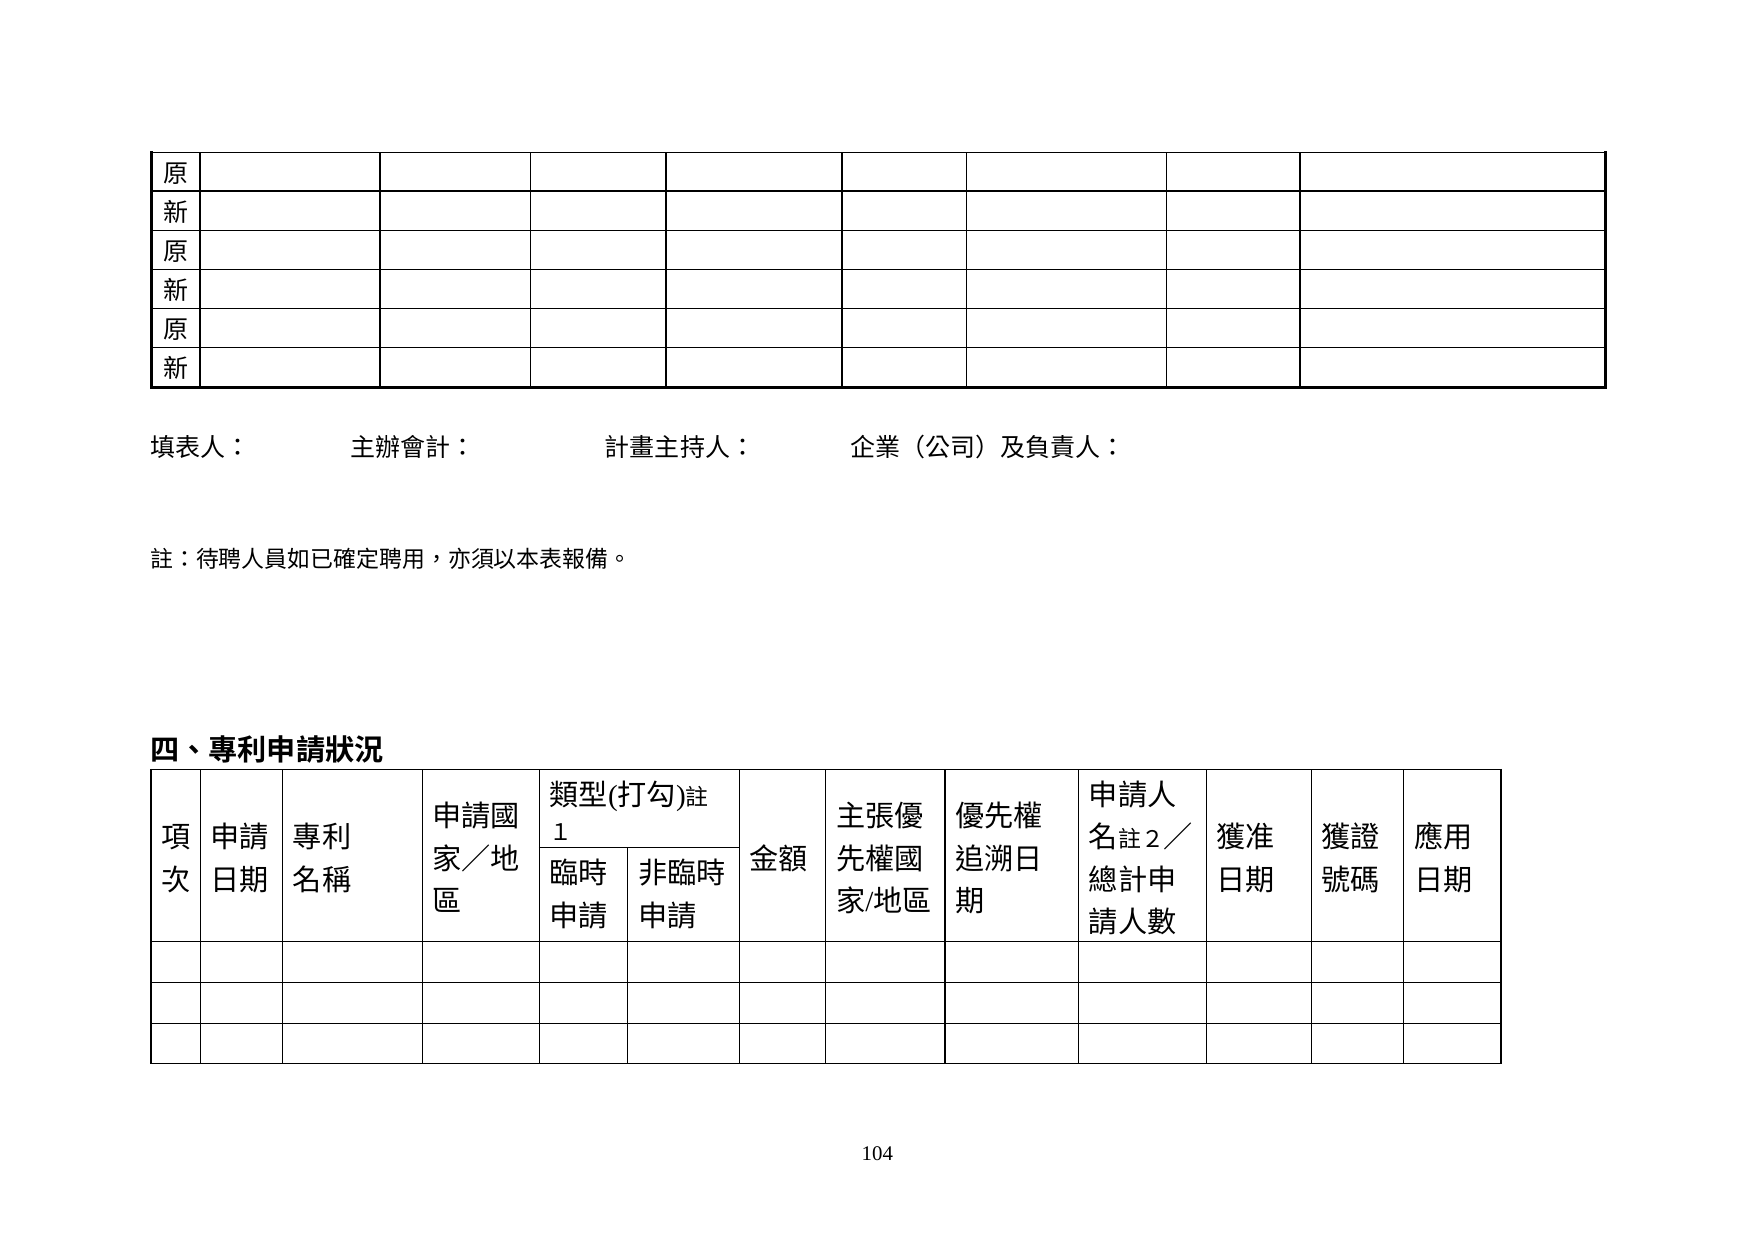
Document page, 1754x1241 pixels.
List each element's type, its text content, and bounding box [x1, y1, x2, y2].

table_cell [381, 153, 530, 190]
table_cell [843, 348, 966, 386]
table_cell 原 [153, 231, 199, 268]
table_cell [283, 1024, 422, 1063]
table_cell [967, 153, 1166, 190]
table_cell [201, 270, 379, 308]
table_header 金額 [740, 770, 825, 941]
table_cell [152, 1024, 200, 1063]
table_header 申請人名註２／總計申請人數 [1079, 770, 1206, 941]
table_cell [381, 309, 530, 347]
table_cell [201, 983, 282, 1022]
table_cell 臨時申請 [540, 848, 627, 941]
table_cell [667, 348, 841, 386]
table_cell [423, 983, 539, 1022]
table_cell [531, 270, 665, 308]
table_cell [843, 309, 966, 347]
table_cell [1207, 942, 1311, 982]
table_cell [667, 153, 841, 190]
table_cell [201, 153, 379, 190]
table_header 項次 [152, 770, 200, 941]
table_header 專利 名稱 [283, 770, 422, 941]
table_cell 新 [153, 270, 199, 308]
table_cell [152, 983, 200, 1022]
table_cell [381, 192, 530, 229]
table_cell [1079, 1024, 1206, 1063]
table_cell 原 [153, 153, 199, 190]
table_cell [531, 348, 665, 386]
table_cell [1301, 153, 1604, 190]
text 四、專利申請狀況 [150, 726, 1604, 769]
text 註：待聘人員如已確定聘用，亦須以本表報備。 [150, 539, 1604, 576]
table_header 應用 日期 [1404, 770, 1500, 941]
table_cell [946, 1024, 1078, 1063]
table_cell 新 [153, 192, 199, 229]
table_cell [667, 270, 841, 308]
table_header 申請 日期 [201, 770, 282, 941]
table_cell [1301, 270, 1604, 308]
table_cell [1207, 983, 1311, 1022]
table_cell [1167, 309, 1299, 347]
text 填表人： 主辦會計： 計畫主持人： 企業（公司）及負責人： [150, 426, 1604, 464]
table_cell [826, 1024, 944, 1063]
table_cell [1301, 309, 1604, 347]
table_cell 原 [153, 309, 199, 347]
table_cell [628, 942, 739, 982]
table_cell [1167, 348, 1299, 386]
table_cell [540, 942, 627, 982]
table_cell [1167, 153, 1299, 190]
table_cell [946, 942, 1078, 982]
table_cell [1167, 192, 1299, 229]
table_cell [1301, 231, 1604, 268]
table_cell [381, 348, 530, 386]
table_cell [201, 348, 379, 386]
table_cell [283, 942, 422, 982]
table_cell [201, 192, 379, 229]
table_cell [843, 153, 966, 190]
table_cell [531, 153, 665, 190]
table_cell [967, 231, 1166, 268]
table_cell [826, 942, 944, 982]
table_cell [967, 309, 1166, 347]
table_cell [667, 192, 841, 229]
table_cell [826, 983, 944, 1022]
table_cell [201, 309, 379, 347]
table_cell 非臨時申請 [628, 848, 739, 941]
table_cell [628, 983, 739, 1022]
table_cell [667, 231, 841, 268]
table_cell [1301, 348, 1604, 386]
table_cell [967, 270, 1166, 308]
table_cell [740, 1024, 825, 1063]
table_cell [540, 983, 627, 1022]
table_cell [531, 231, 665, 268]
table_cell [740, 942, 825, 982]
table_cell [283, 983, 422, 1022]
table_cell [667, 309, 841, 347]
table_cell [967, 192, 1166, 229]
table_cell [1404, 942, 1500, 982]
table_cell [843, 270, 966, 308]
table_cell [1079, 983, 1206, 1022]
table_cell [628, 1024, 739, 1063]
table_cell [1312, 1024, 1403, 1063]
table_cell [381, 231, 530, 268]
table_cell [1167, 231, 1299, 268]
table_cell [843, 231, 966, 268]
table_cell [540, 1024, 627, 1063]
table_cell [201, 231, 379, 268]
table_cell [1312, 942, 1403, 982]
table_cell [531, 192, 665, 229]
table_cell [201, 942, 282, 982]
table_cell [1079, 942, 1206, 982]
table_cell [531, 309, 665, 347]
table_header 主張優先權國家/地區 [826, 770, 944, 941]
table_cell [201, 1024, 282, 1063]
table_cell 新 [153, 348, 199, 386]
table_cell [1312, 983, 1403, 1022]
table_cell [740, 983, 825, 1022]
table_cell [152, 942, 200, 982]
table_cell [1301, 192, 1604, 229]
table_cell [946, 983, 1078, 1022]
table_cell [967, 348, 1166, 386]
table_header 申請國家／地區 [423, 770, 539, 941]
table_cell [423, 1024, 539, 1063]
table_cell [423, 942, 539, 982]
table_cell [843, 192, 966, 229]
table_cell [1404, 983, 1500, 1022]
table_header 優先權追溯日期 [946, 770, 1078, 941]
table_cell [1207, 1024, 1311, 1063]
table_header 獲證 號碼 [1312, 770, 1403, 941]
table_cell [1167, 270, 1299, 308]
table_cell [1404, 1024, 1500, 1063]
table_header 類型(打勾)註１ [540, 770, 739, 847]
table_cell [381, 270, 530, 308]
table_header 獲准 日期 [1207, 770, 1311, 941]
